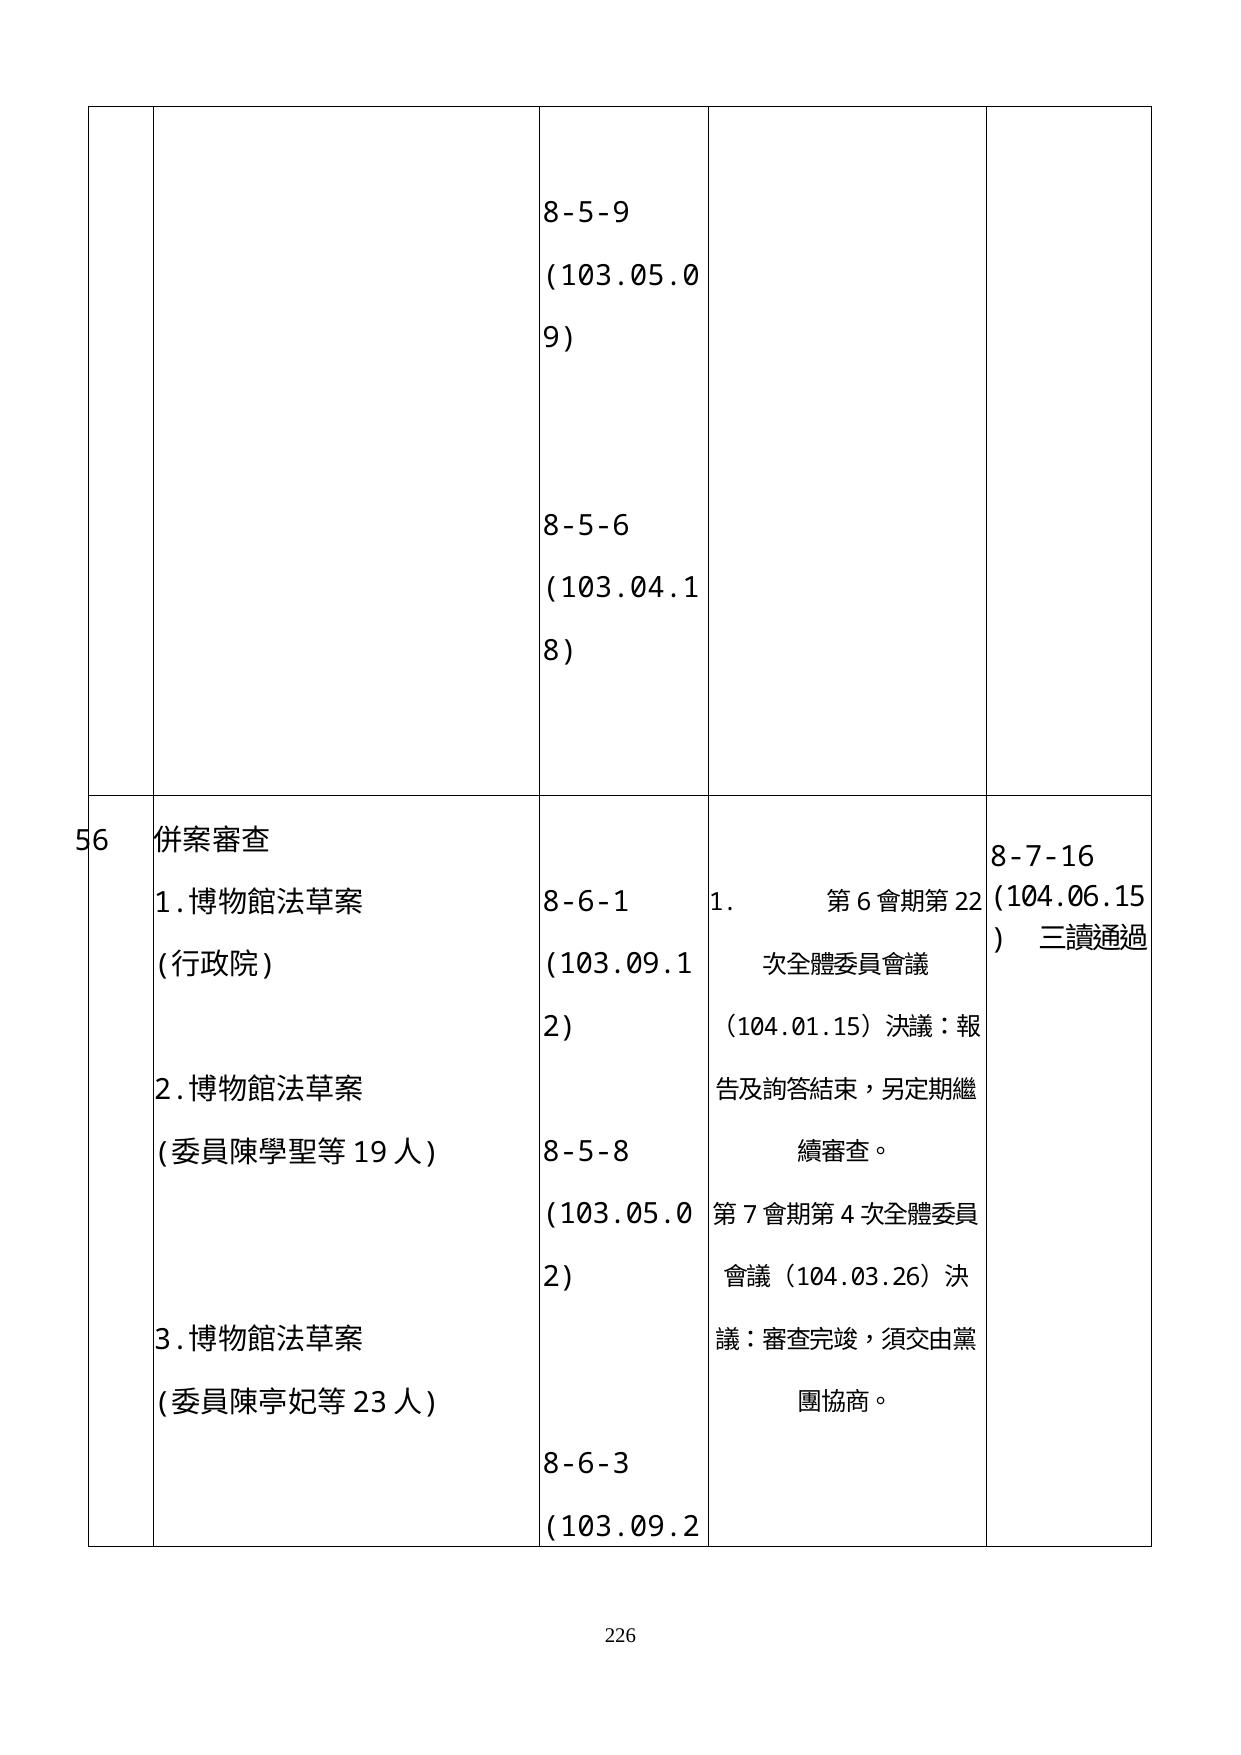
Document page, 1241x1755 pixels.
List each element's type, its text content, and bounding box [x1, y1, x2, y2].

table_cell [154, 107, 539, 794]
table_cell 併案審查 1.博物館法草案 (行政院) 2.博物館法草案 (委員陳學聖等19人) 3.博物館法草案 (委員陳亭妃等23人) [154, 796, 539, 1546]
table_cell 8-6-1 (103.09.12) 8-5-8 (103.05.02) 8-6-3 (103.09.2 [540, 796, 708, 1546]
table_cell [987, 107, 1151, 794]
table_cell 8-7-16 (104.06.15) 三讀通過 [987, 796, 1151, 1546]
table_cell 8-5-9 (103.05.09) 8-5-6 (103.04.18) [540, 107, 708, 794]
table_cell [89, 107, 153, 794]
table_cell [89, 796, 153, 1546]
table_cell [709, 107, 986, 794]
table_cell 1. 第6會期第22次全體委員會議（104.01.15）決議：報告及詢答結束，另定期繼續審查。 第7會期第4次全體委員會議（104.03.26）決議：審查完竣，須交由黨團協商。 [709, 796, 986, 1546]
